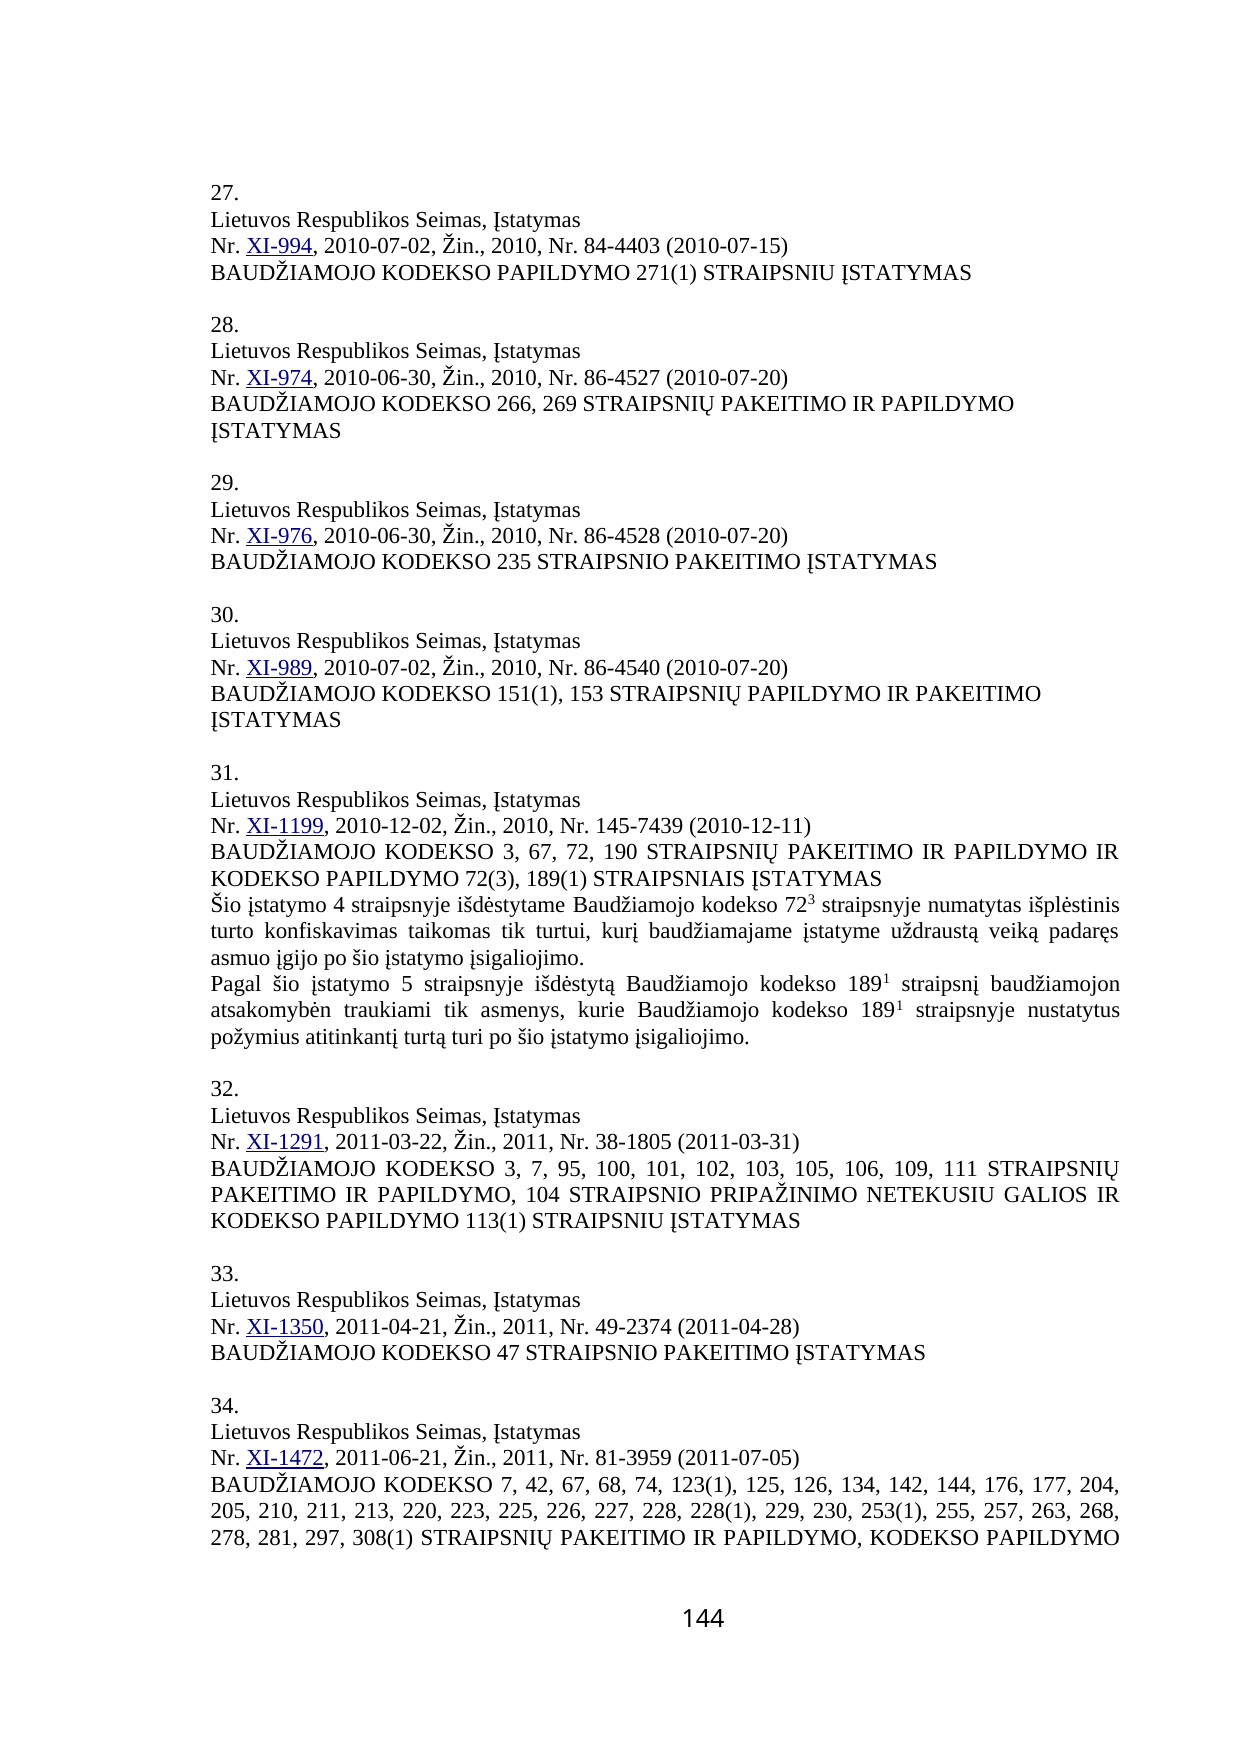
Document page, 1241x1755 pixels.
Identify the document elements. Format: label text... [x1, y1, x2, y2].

text BAUDŽIAMOJO KODEKSO 151(1), 153 STRAIPSNIŲ PAPILDYMO IR PAKEITIMO ĮSTATYMAS [210, 680, 1120, 733]
text Nr. XI-976, 2010-06-30, Žin., 2010, Nr. 86-4528 (2010-07-20) [210, 522, 1120, 548]
text BAUDŽIAMOJO KODEKSO 47 STRAIPSNIO PAKEITIMO ĮSTATYMAS [210, 1339, 1120, 1365]
text Lietuvos Respublikos Seimas, Įstatymas [210, 627, 1120, 654]
text Lietuvos Respublikos Seimas, Įstatymas [210, 786, 1120, 812]
text Lietuvos Respublikos Seimas, Įstatymas [210, 338, 1120, 364]
text Nr. XI-1350, 2011-04-21, Žin., 2011, Nr. 49-2374 (2011-04-28) [210, 1313, 1120, 1339]
text 33. [210, 1260, 1120, 1286]
text Lietuvos Respublikos Seimas, Įstatymas [210, 1102, 1120, 1128]
text Lietuvos Respublikos Seimas, Įstatymas [210, 206, 1120, 232]
text 32. [210, 1076, 1120, 1102]
text BAUDŽIAMOJO KODEKSO 3, 7, 95, 100, 101, 102, 103, 105, 106, 109, 111 STRAIPSNIŲ PAKEITIMO IR PAPILDYMO, 104 STRAIPSNIO PRIPAŽINIMO NETEKUSIU GALIOS IR KODEKSO PAPILDYMO 113(1) STRAIPSNIU ĮSTATYMAS [210, 1154, 1120, 1234]
text 34. [210, 1392, 1120, 1418]
text Nr. XI-994, 2010-07-02, Žin., 2010, Nr. 84-4403 (2010-07-15) [210, 232, 1120, 258]
text Lietuvos Respublikos Seimas, Įstatymas [210, 1418, 1120, 1444]
text Lietuvos Respublikos Seimas, Įstatymas [210, 496, 1120, 522]
text Lietuvos Respublikos Seimas, Įstatymas [210, 1286, 1120, 1313]
text 31. [210, 759, 1120, 786]
text 30. [210, 601, 1120, 627]
text BAUDŽIAMOJO KODEKSO 3, 67, 72, 190 STRAIPSNIŲ PAKEITIMO IR PAPILDYMO IR KODEKSO PAPILDYMO 72(3), 189(1) STRAIPSNIAIS ĮSTATYMAS [210, 838, 1120, 891]
text Nr. XI-989, 2010-07-02, Žin., 2010, Nr. 86-4540 (2010-07-20) [210, 654, 1120, 680]
text Nr. XI-974, 2010-06-30, Žin., 2010, Nr. 86-4527 (2010-07-20) [210, 364, 1120, 390]
text 28. [210, 311, 1120, 338]
text BAUDŽIAMOJO KODEKSO 235 STRAIPSNIO PAKEITIMO ĮSTATYMAS [210, 548, 1120, 575]
text BAUDŽIAMOJO KODEKSO 7, 42, 67, 68, 74, 123(1), 125, 126, 134, 142, 144, 176, 177, 204, 205, 210, 211, 213, 220, 223, 225, 226, 227, 228, 228(1), 229, 230, 253(1), 255, 257, 263, 268, 278, 281, 297, 308(1) STRAIPSNIŲ PAKEITIMO IR PAPILDYMO, KODEKSO PAPILDYMO [210, 1471, 1120, 1550]
text Nr. XI-1199, 2010-12-02, Žin., 2010, Nr. 145-7439 (2010-12-11) [210, 812, 1120, 838]
text 27. [210, 179, 1120, 206]
text BAUDŽIAMOJO KODEKSO 266, 269 STRAIPSNIŲ PAKEITIMO IR PAPILDYMO ĮSTATYMAS [210, 390, 1120, 443]
text 29. [210, 469, 1120, 496]
text Pagal šio įstatymo 5 straipsnyje išdėstytą Baudžiamojo kodekso 1891 straipsnį baudžiamojon atsakomybėn traukiami tik asmenys, kurie Baudžiamojo kodekso 1891 straipsnyje nustatytus požymius atitinkantį turtą turi po šio įstatymo įsigaliojimo. [210, 970, 1120, 1049]
text Šio įstatymo 4 straipsnyje išdėstytame Baudžiamojo kodekso 723 straipsnyje numatytas išplėstinis turto konfiskavimas taikomas tik turtui, kurį baudžiamajame įstatyme uždraustą veiką padaręs asmuo įgijo po šio įstatymo įsigaliojimo. [210, 891, 1120, 970]
text Nr. XI-1291, 2011-03-22, Žin., 2011, Nr. 38-1805 (2011-03-31) [210, 1128, 1120, 1154]
text Nr. XI-1472, 2011-06-21, Žin., 2011, Nr. 81-3959 (2011-07-05) [210, 1444, 1120, 1471]
text BAUDŽIAMOJO KODEKSO PAPILDYMO 271(1) STRAIPSNIU ĮSTATYMAS [210, 258, 1120, 285]
